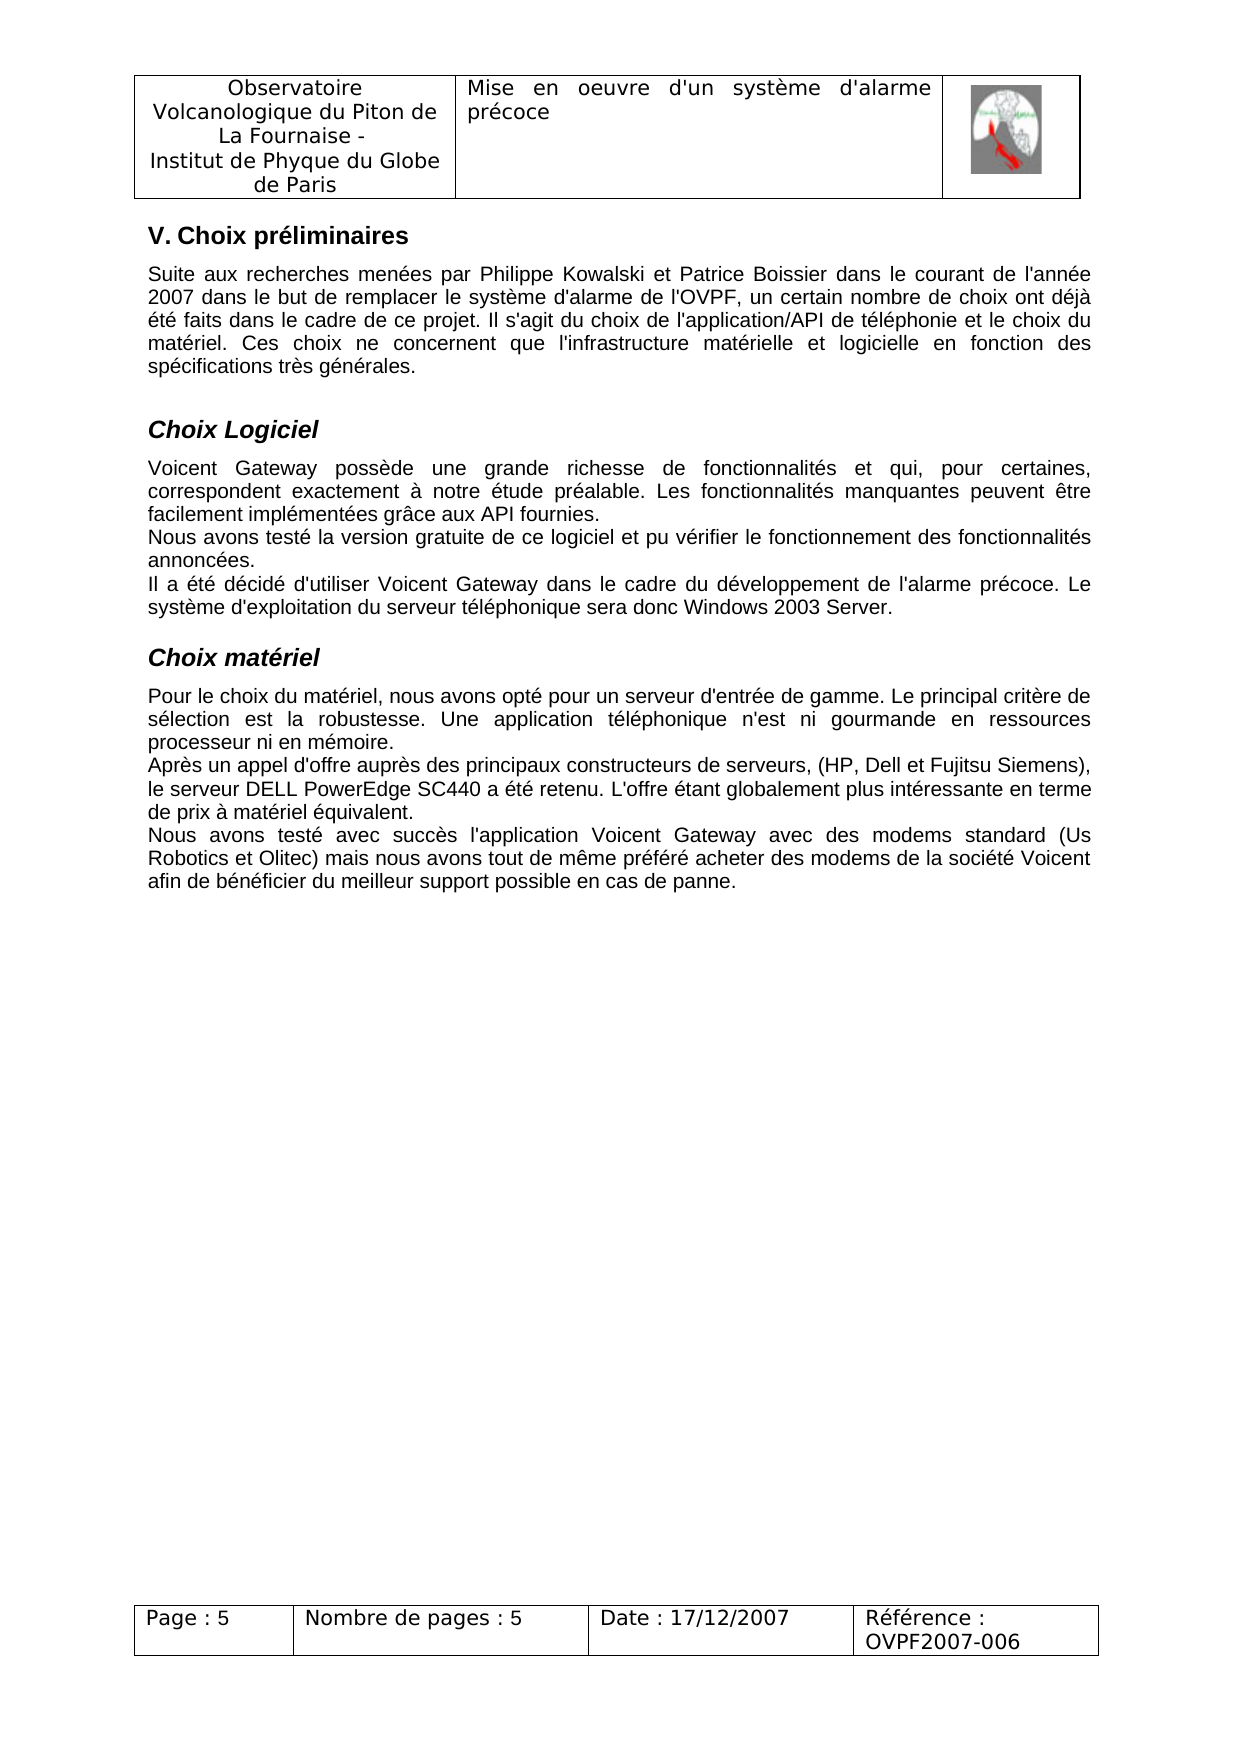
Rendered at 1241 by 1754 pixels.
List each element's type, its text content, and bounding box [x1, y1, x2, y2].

picture [970, 85, 1042, 174]
text Suite aux recherches menées par Philippe Kowalski et Patrice Boissier dans le courant de l'année 2007 dans le but de remplacer le système d'alarme de l'OVPF, un certain nombre de choix ont déjà été faits dans le cadre de ce projet. Il s'agit du choix de l'application/API de téléphonie et le choix du matériel. Ces choix ne concernent que l'infrastructure matérielle et logicielle en fonction des spécifications très générales. [148, 262, 1092, 378]
subtitle Choix Logiciel [148, 416, 1092, 444]
text Il a été décidé d'utiliser Voicent Gateway dans le cadre du développement de l'alarme précoce. Le système d'exploitation du serveur téléphonique sera donc Windows 2003 Server. [148, 572, 1092, 619]
text Nous avons testé la version gratuite de ce logiciel et pu vérifier le fonctionnement des fonctionnalités annoncées. [148, 526, 1092, 572]
text Pour le choix du matériel, nous avons opté pour un serveur d'entrée de gamme. Le principal critère de sélection est la robustesse. Une application téléphonique n'est ni gourmande en ressources processeur ni en mémoire. [148, 684, 1092, 754]
subtitle Choix matériel [148, 644, 1092, 672]
text Voicent Gateway possède une grande richesse de fonctionnalités et qui, pour certaines, correspondent exactement à notre étude préalable. Les fonctionnalités manquantes peuvent être facilement implémentées grâce aux API fournies. [148, 456, 1092, 526]
subtitle Choix préliminaires [148, 222, 1092, 249]
text Nous avons testé avec succès l'application Voicent Gateway avec des modems standard (Us Robotics et Olitec) mais nous avons tout de même préféré acheter des modems de la société Voicent afin de bénéficier du meilleur support possible en cas de panne. [148, 823, 1092, 893]
text Après un appel d'offre auprès des principaux constructeurs de serveurs, (HP, Dell et Fujitsu Siemens), le serveur DELL PowerEdge SC440 a été retenu. L'offre étant globalement plus intéressante en terme de prix à matériel équivalent. [148, 754, 1092, 823]
